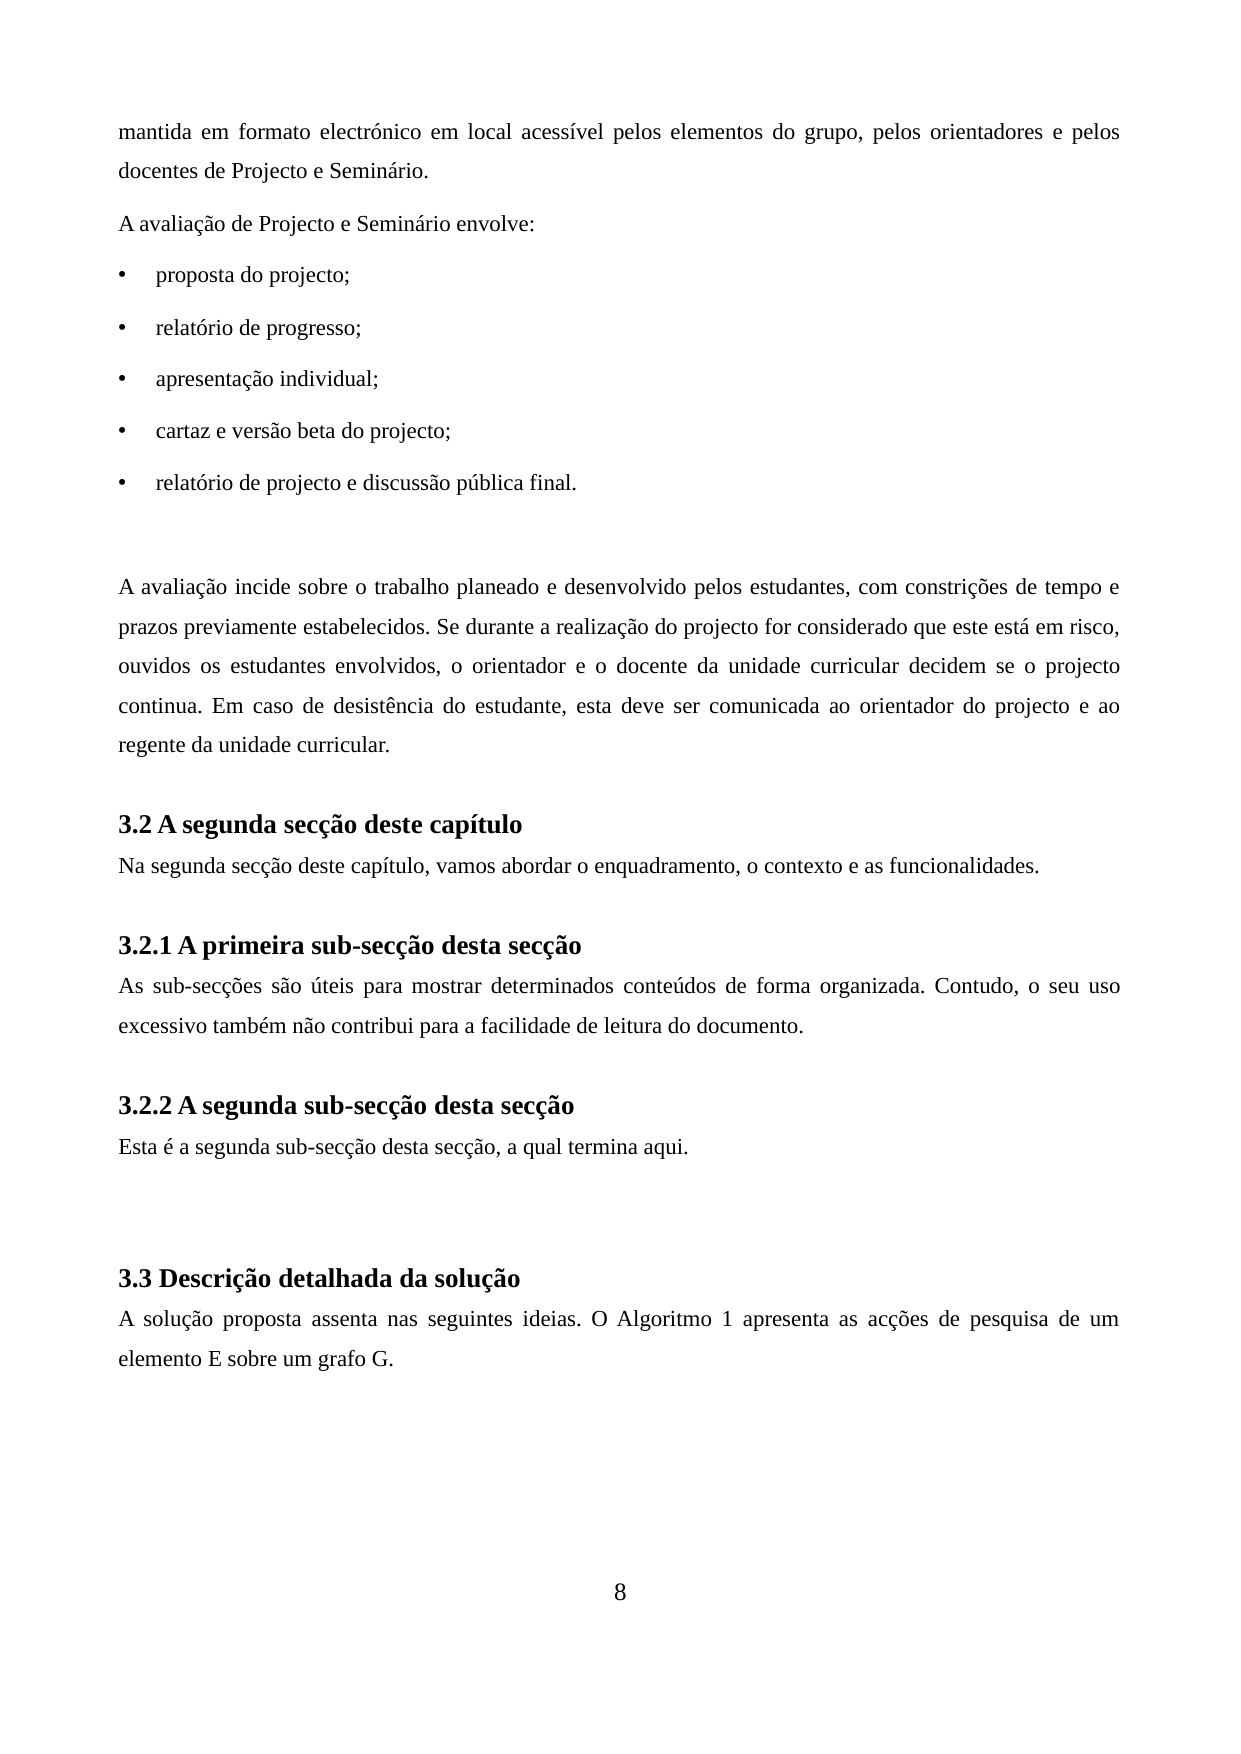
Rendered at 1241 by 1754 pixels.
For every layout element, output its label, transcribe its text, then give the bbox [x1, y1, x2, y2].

list apresentação individual; [118, 366, 1122, 392]
subtitle 3.2.1 A primeira sub-secção desta secção [118, 929, 1122, 960]
list relatório de projecto e discussão pública final. [118, 469, 1122, 496]
text A avaliação incide sobre o trabalho planeado e desenvolvido pelos estudantes, com constrições de tempo e prazos previamente estabelecidos. Se durante a realização do projecto for considerado que este está em risco, ouvidos os estudantes envolvidos, o orientador e o docente da unidade curricular decidem se o projecto continua. Em caso de desistência do estudante, esta deve ser comunicada ao orientador do projecto e ao regente da unidade curricular. [118, 573, 1122, 758]
list cartaz e versão beta do projecto; [118, 417, 1122, 444]
subtitle 3.2 A segunda secção deste capítulo [118, 808, 1122, 839]
list proposta do projecto; [118, 262, 1122, 288]
text A solução proposta assenta nas seguintes ideias. O Algoritmo 1 apresenta as acções de pesquisa de um elemento E sobre um grafo G. [118, 1305, 1122, 1371]
list relatório de progresso; [118, 313, 1122, 340]
text Na segunda secção deste capítulo, vamos abordar o enquadramento, o contexto e as funcionalidades. [118, 852, 1122, 878]
text Esta é a segunda sub-secção desta secção, a qual termina aqui. [118, 1133, 1122, 1159]
text As sub-secções são úteis para mostrar determinados conteúdos de forma organizada. Contudo, o seu uso excessivo também não contribui para a facilidade de leitura do documento. [118, 973, 1122, 1038]
subtitle 3.2.2 A segunda sub-secção desta secção [118, 1089, 1122, 1120]
text A avaliação de Projecto e Seminário envolve: [118, 209, 1122, 236]
text mantida em formato electrónico em local acessível pelos elementos do grupo, pelos orientadores e pelos docentes de Projecto e Seminário. [118, 118, 1122, 184]
subtitle 3.3 Descrição detalhada da solução [118, 1262, 1122, 1293]
